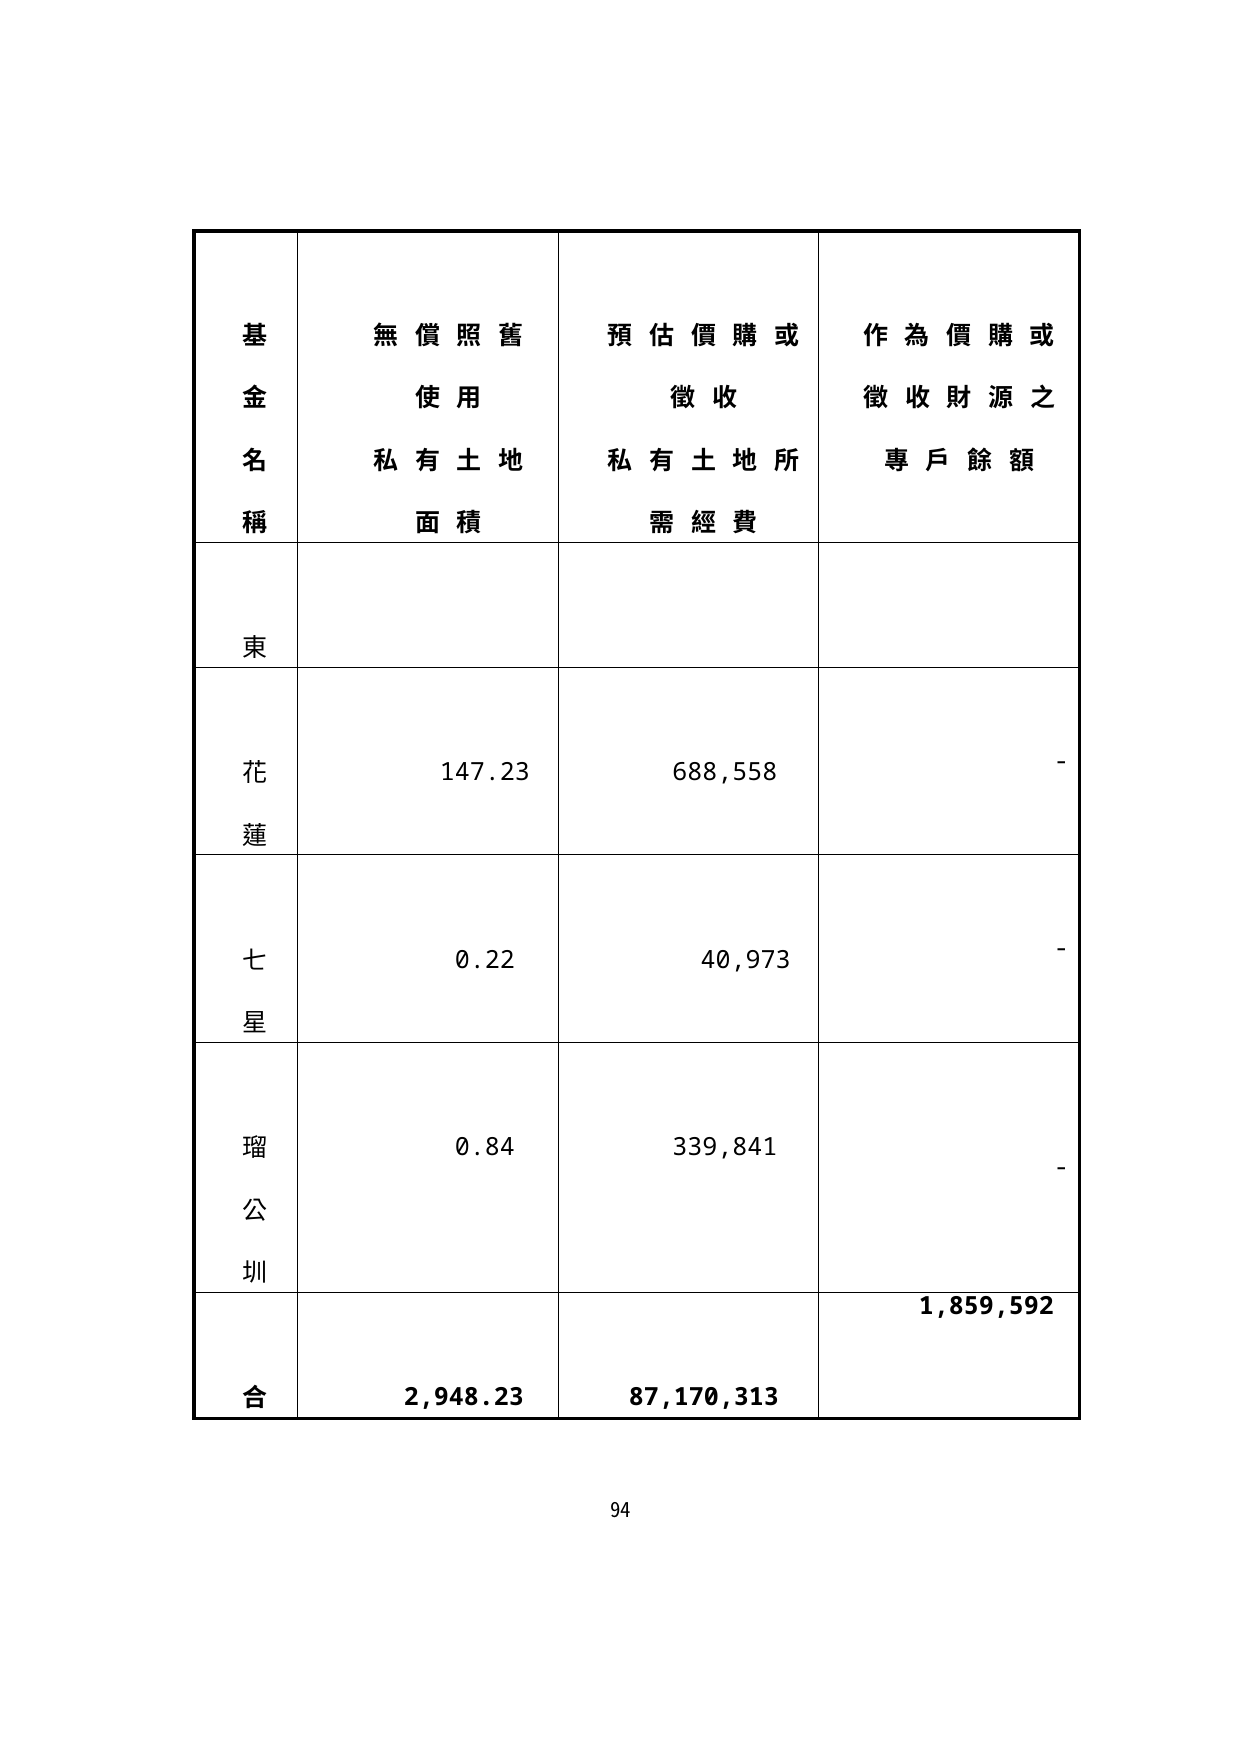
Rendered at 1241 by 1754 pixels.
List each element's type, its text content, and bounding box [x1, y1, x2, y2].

table_header 基金 名稱 [196, 233, 297, 542]
table_cell [298, 543, 558, 667]
table_cell 東 [196, 543, 297, 667]
table_cell 87,170,313 [559, 1293, 818, 1417]
table_cell [819, 543, 1078, 667]
table_cell - [819, 668, 1078, 854]
table_cell 147.23 [298, 668, 558, 854]
table_header 作為價購或徵收財源之專戶餘額 [819, 233, 1078, 542]
table_cell 花蓮 [196, 668, 297, 854]
table_header 無償照舊使用 私有土地面積 [298, 233, 558, 542]
table_cell - [819, 855, 1078, 1042]
table_header 預估價購或徵收 私有土地所需經費 [559, 233, 818, 542]
table_cell - [819, 1043, 1078, 1292]
table_cell 40,973 [559, 855, 818, 1042]
table_cell 七星 [196, 855, 297, 1042]
table_cell 688,558 [559, 668, 818, 854]
table_cell 合 [196, 1293, 297, 1417]
table_cell 0.84 [298, 1043, 558, 1292]
table_cell [559, 543, 818, 667]
table_cell 2,948.23 [298, 1293, 558, 1417]
table_cell 339,841 [559, 1043, 818, 1292]
table_cell 0.22 [298, 855, 558, 1042]
table_cell 1,859,592 [819, 1293, 1078, 1417]
table_cell 瑠公圳 [196, 1043, 297, 1292]
